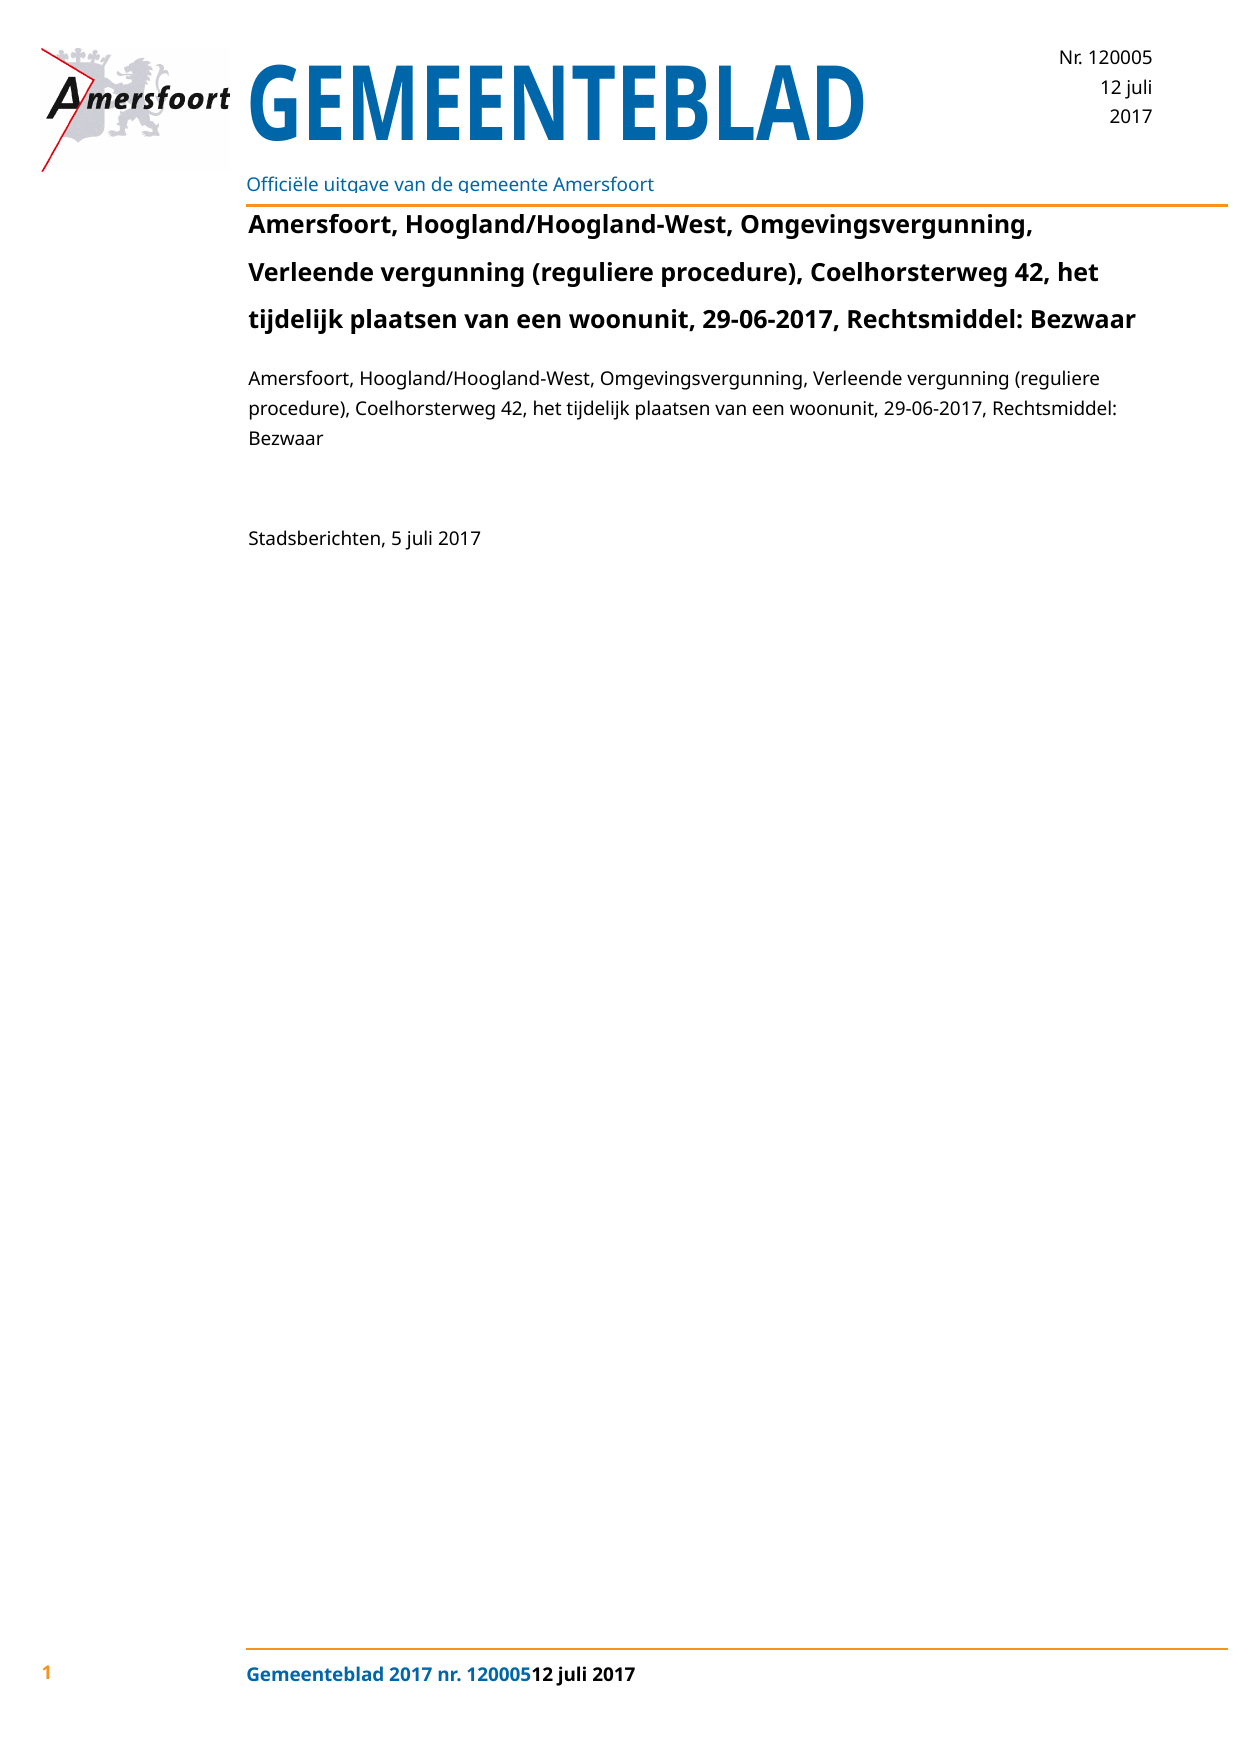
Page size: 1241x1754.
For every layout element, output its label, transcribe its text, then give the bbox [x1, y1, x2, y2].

picture [41, 47, 231, 172]
text Amersfoort, Hoogland/Hoogland-West, Omgevingsvergunning, Verleende vergunning (reguliere procedure), Coelhorsterweg 42, het tijdelijk plaatsen van een woonunit, 29-06-2017, Rechtsmiddel: Bezwaar [248, 207, 1152, 336]
text Stadsberichten, 5 juli 2017 [248, 526, 1152, 551]
text Amersfoort, Hoogland/Hoogland-West, Omgevingsvergunning, Verleende vergunning (reguliere procedure), Coelhorsterweg 42, het tijdelijk plaatsen van een woonunit, 29-06-2017, Rechtsmiddel: Bezwaar [248, 366, 1152, 450]
